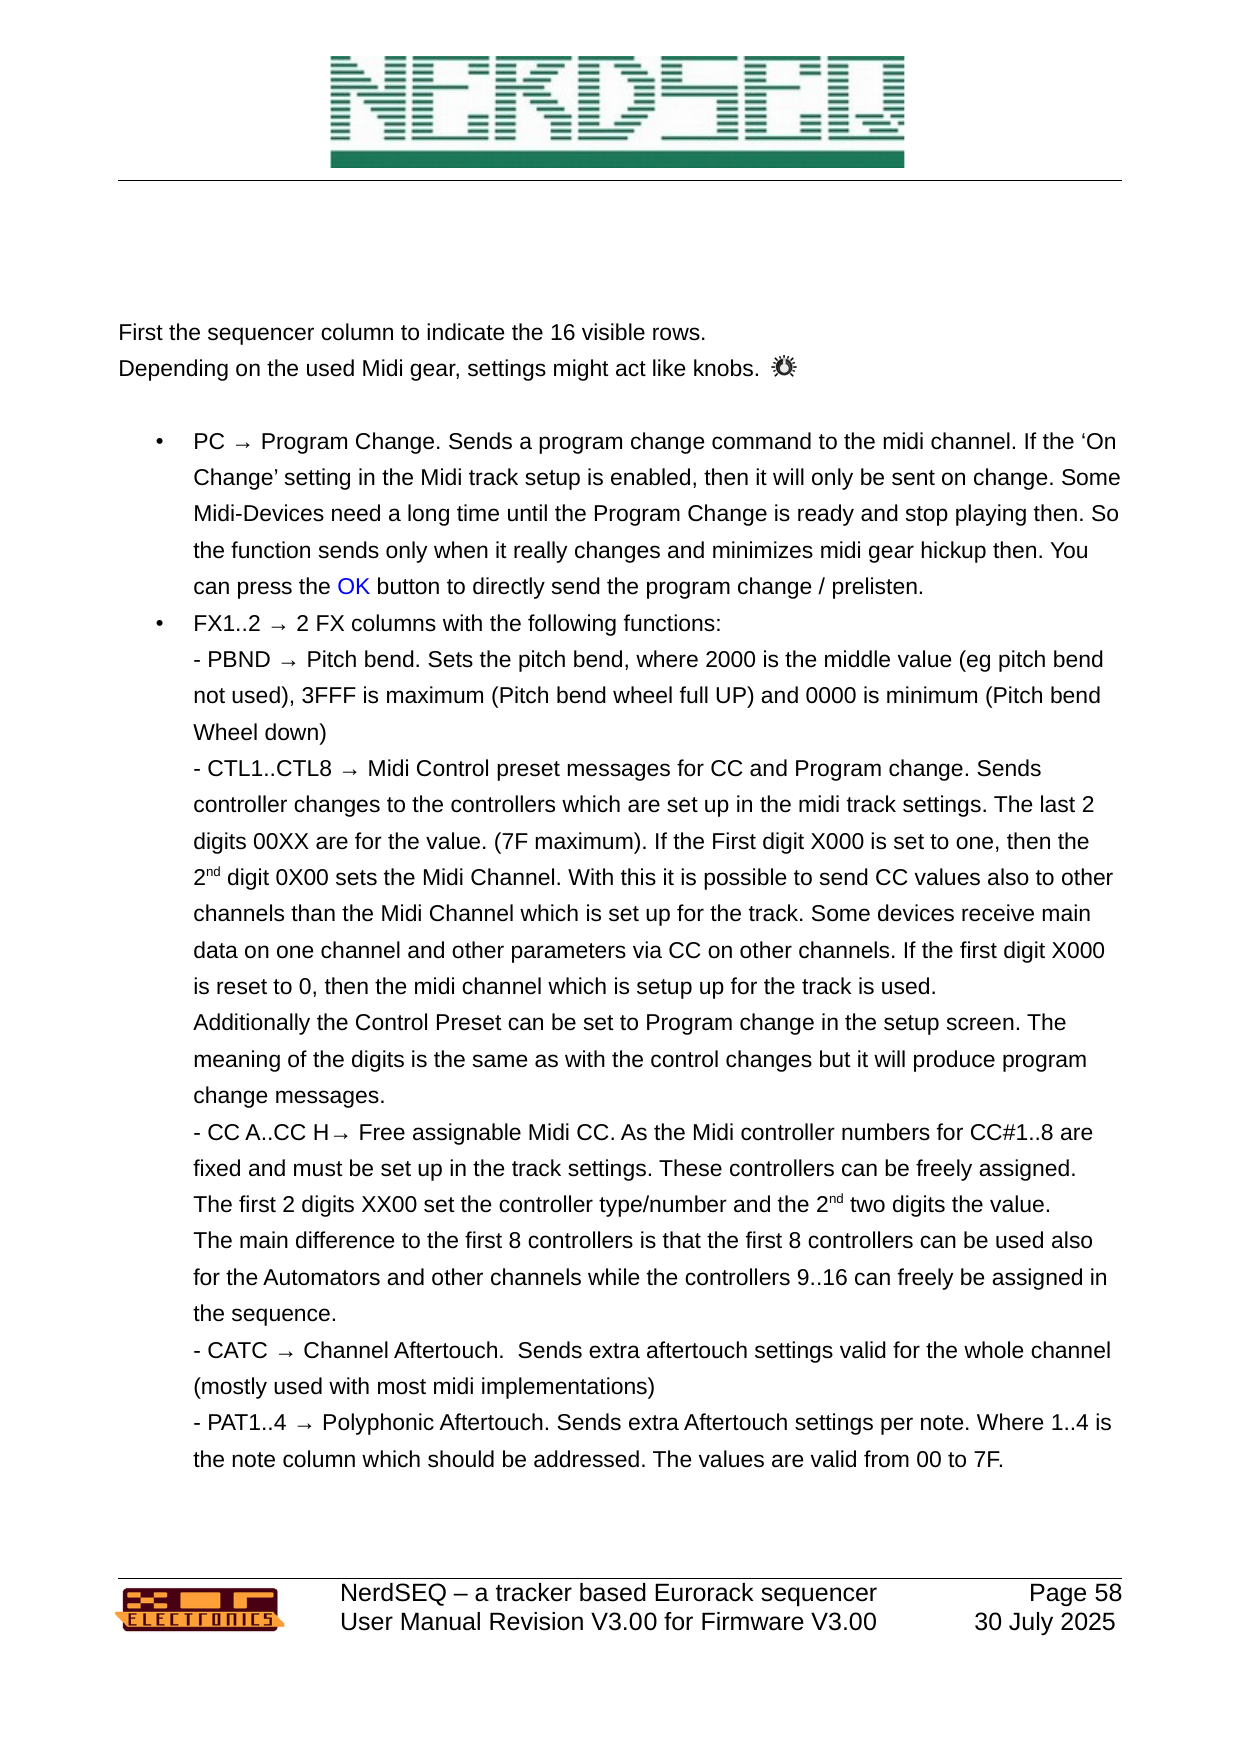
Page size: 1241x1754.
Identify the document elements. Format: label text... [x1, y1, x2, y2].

text First the sequencer column to indicate the 16 visible rows. [118, 319, 1122, 345]
list - PBND → Pitch bend. Sets the pitch bend, where 2000 is the middle value (eg pitch bend not used), 3FFF is maximum (Pitch bend wheel full UP) and 0000 is minimum (Pitch bend Wheel down) [156, 646, 1122, 745]
list PC → Program Change. Sends a program change command to the midi channel. If the ‘On Change’ setting in the Midi track setup is enabled, then it will only be sent on change. Some Midi-Devices need a long time until the Program Change is ready and stop playing then. So the function sends only when it really changes and minimizes midi gear hickup then. You can press the OK button to directly send the program change / prelisten. [156, 428, 1122, 599]
picture [771, 355, 797, 380]
picture [330, 56, 905, 168]
list - CTL1..CTL8 → Midi Control preset messages for CC and Program change. Sends controller changes to the controllers which are set up in the midi track settings. The last 2 digits 00XX are for the value. (7F maximum). If the First digit X000 is set to one, then the 2nd digit 0X00 sets the Midi Channel. With this it is possible to send CC values also to other channels than the Midi Channel which is set up for the track. Some devices receive main data on one channel and other parameters via CC on other channels. If the first digit X000 is reset to 0, then the midi channel which is setup up for the track is used. [156, 755, 1122, 999]
list The first 2 digits XX00 set the controller type/number and the 2nd two digits the value. [156, 1191, 1122, 1217]
list The main difference to the first 8 controllers is that the first 8 controllers can be used also for the Automators and other channels while the controllers 9..16 can freely be assigned in the sequence. [156, 1227, 1122, 1327]
picture [115, 1584, 285, 1634]
list FX1..2 → 2 FX columns with the following functions: [156, 609, 1122, 636]
list - CATC → Channel Aftertouch. Sends extra aftertouch settings valid for the whole channel (mostly used with most midi implementations) [156, 1337, 1122, 1399]
list - CC A..CC H→ Free assignable Midi CC. As the Midi controller numbers for CC#1..8 are fixed and must be set up in the track settings. These controllers can be freely assigned. [156, 1118, 1122, 1181]
list Additionally the Control Preset can be set to Program change in the setup screen. The meaning of the digits is the same as with the control changes but it will produce program change messages. [156, 1009, 1122, 1108]
text Depending on the used Midi gear, settings might act like knobs. [118, 355, 1122, 381]
list - PAT1..4 → Polyphonic Aftertouch. Sends extra Aftertouch settings per note. Where 1..4 is the note column which should be addressed. The values are valid from 00 to 7F. [156, 1409, 1122, 1472]
